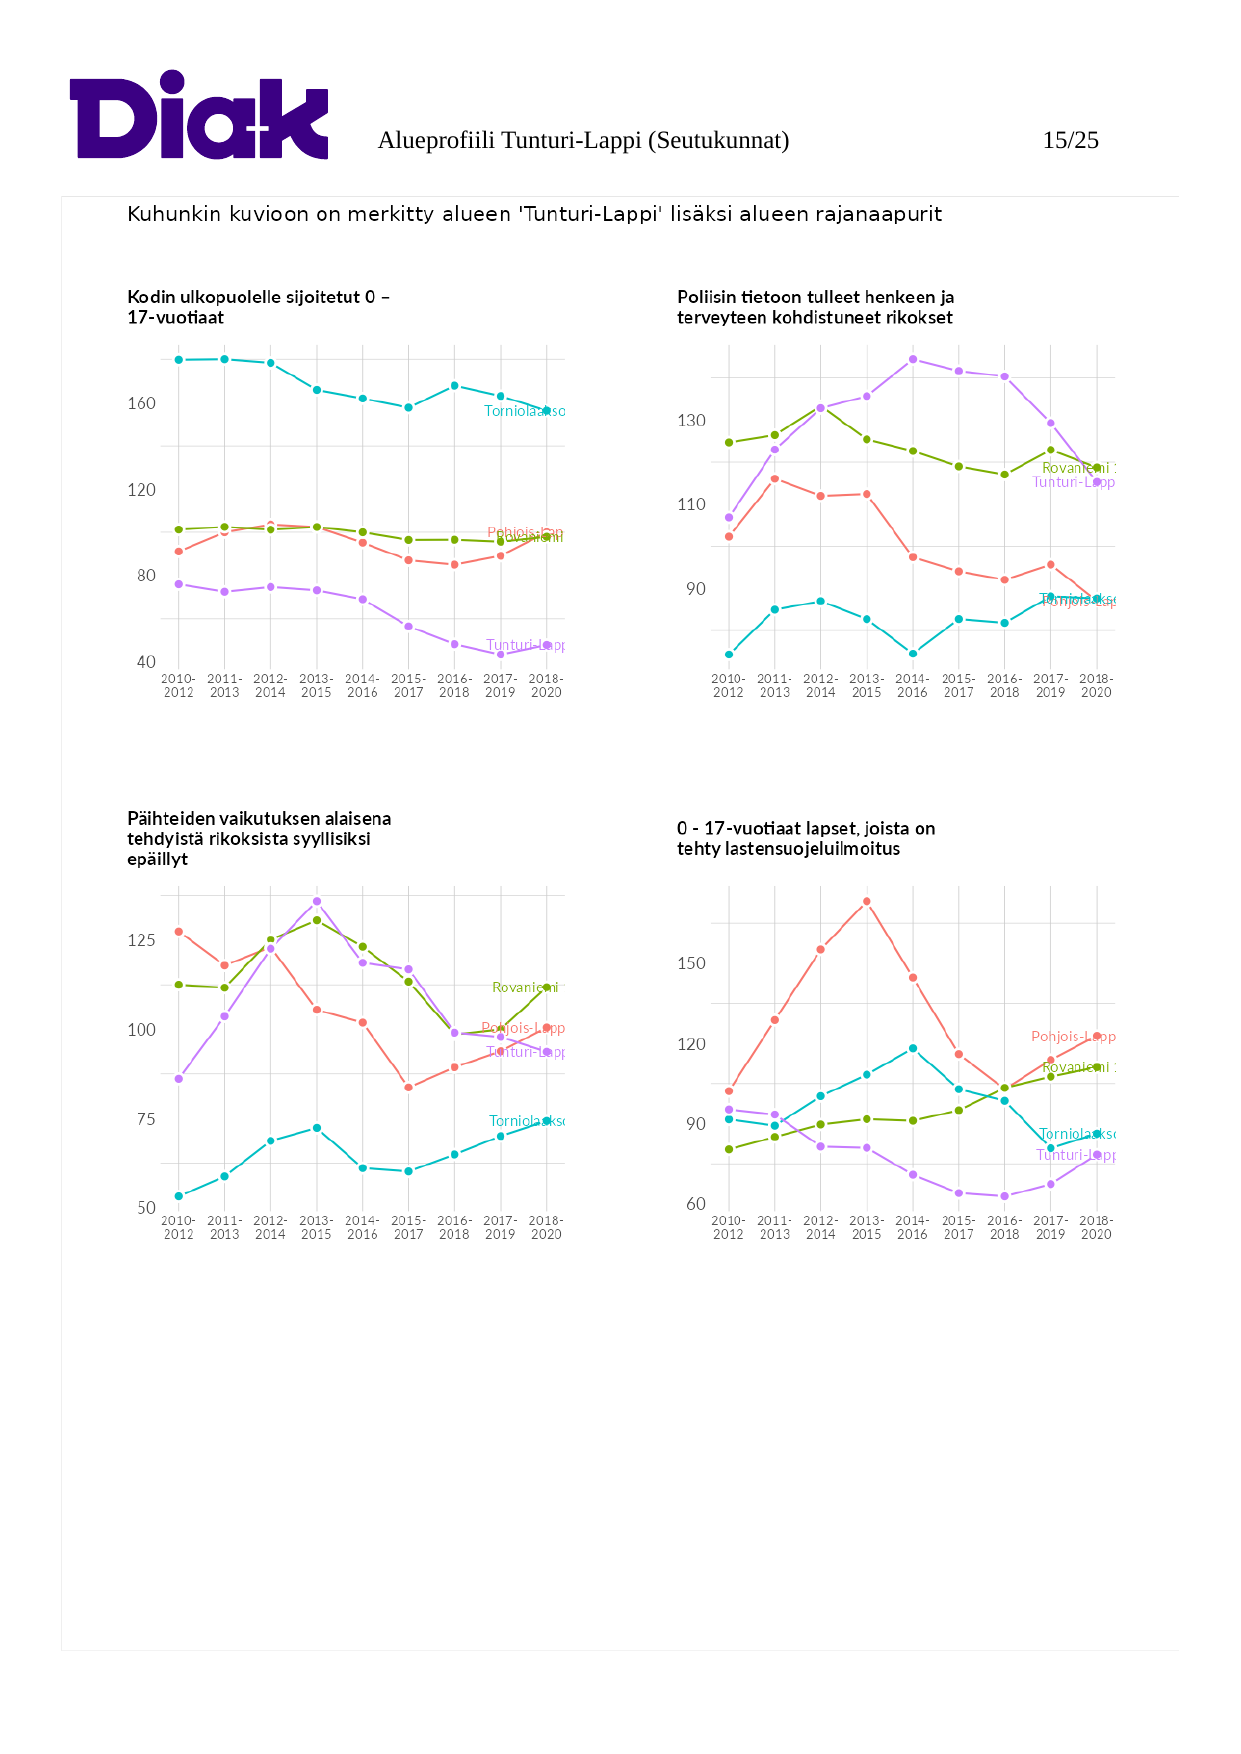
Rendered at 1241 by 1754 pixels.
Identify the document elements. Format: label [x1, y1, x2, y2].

picture [61, 196, 1179, 1651]
